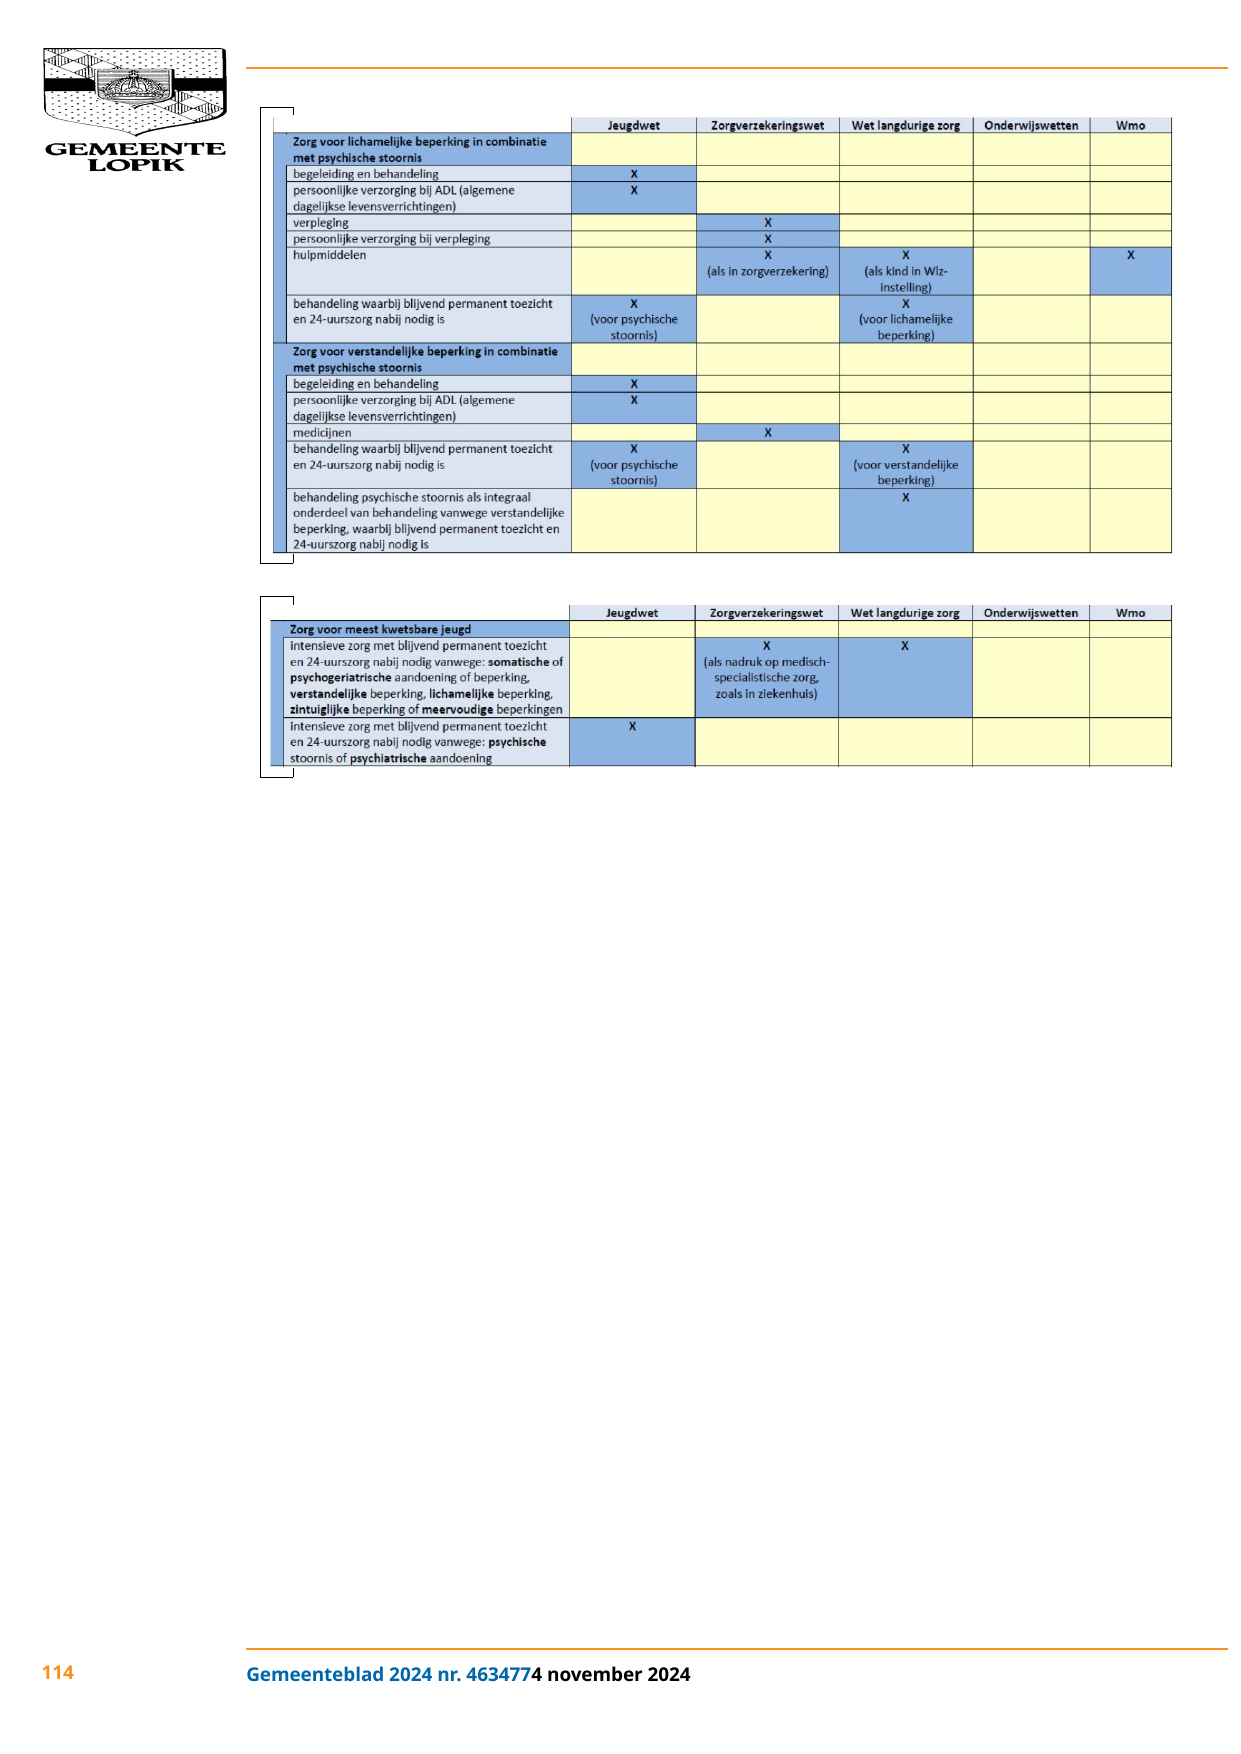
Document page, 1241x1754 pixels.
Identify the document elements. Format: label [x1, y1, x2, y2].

picture [268, 115, 1173, 554]
picture [268, 605, 1173, 768]
picture [41, 47, 231, 172]
